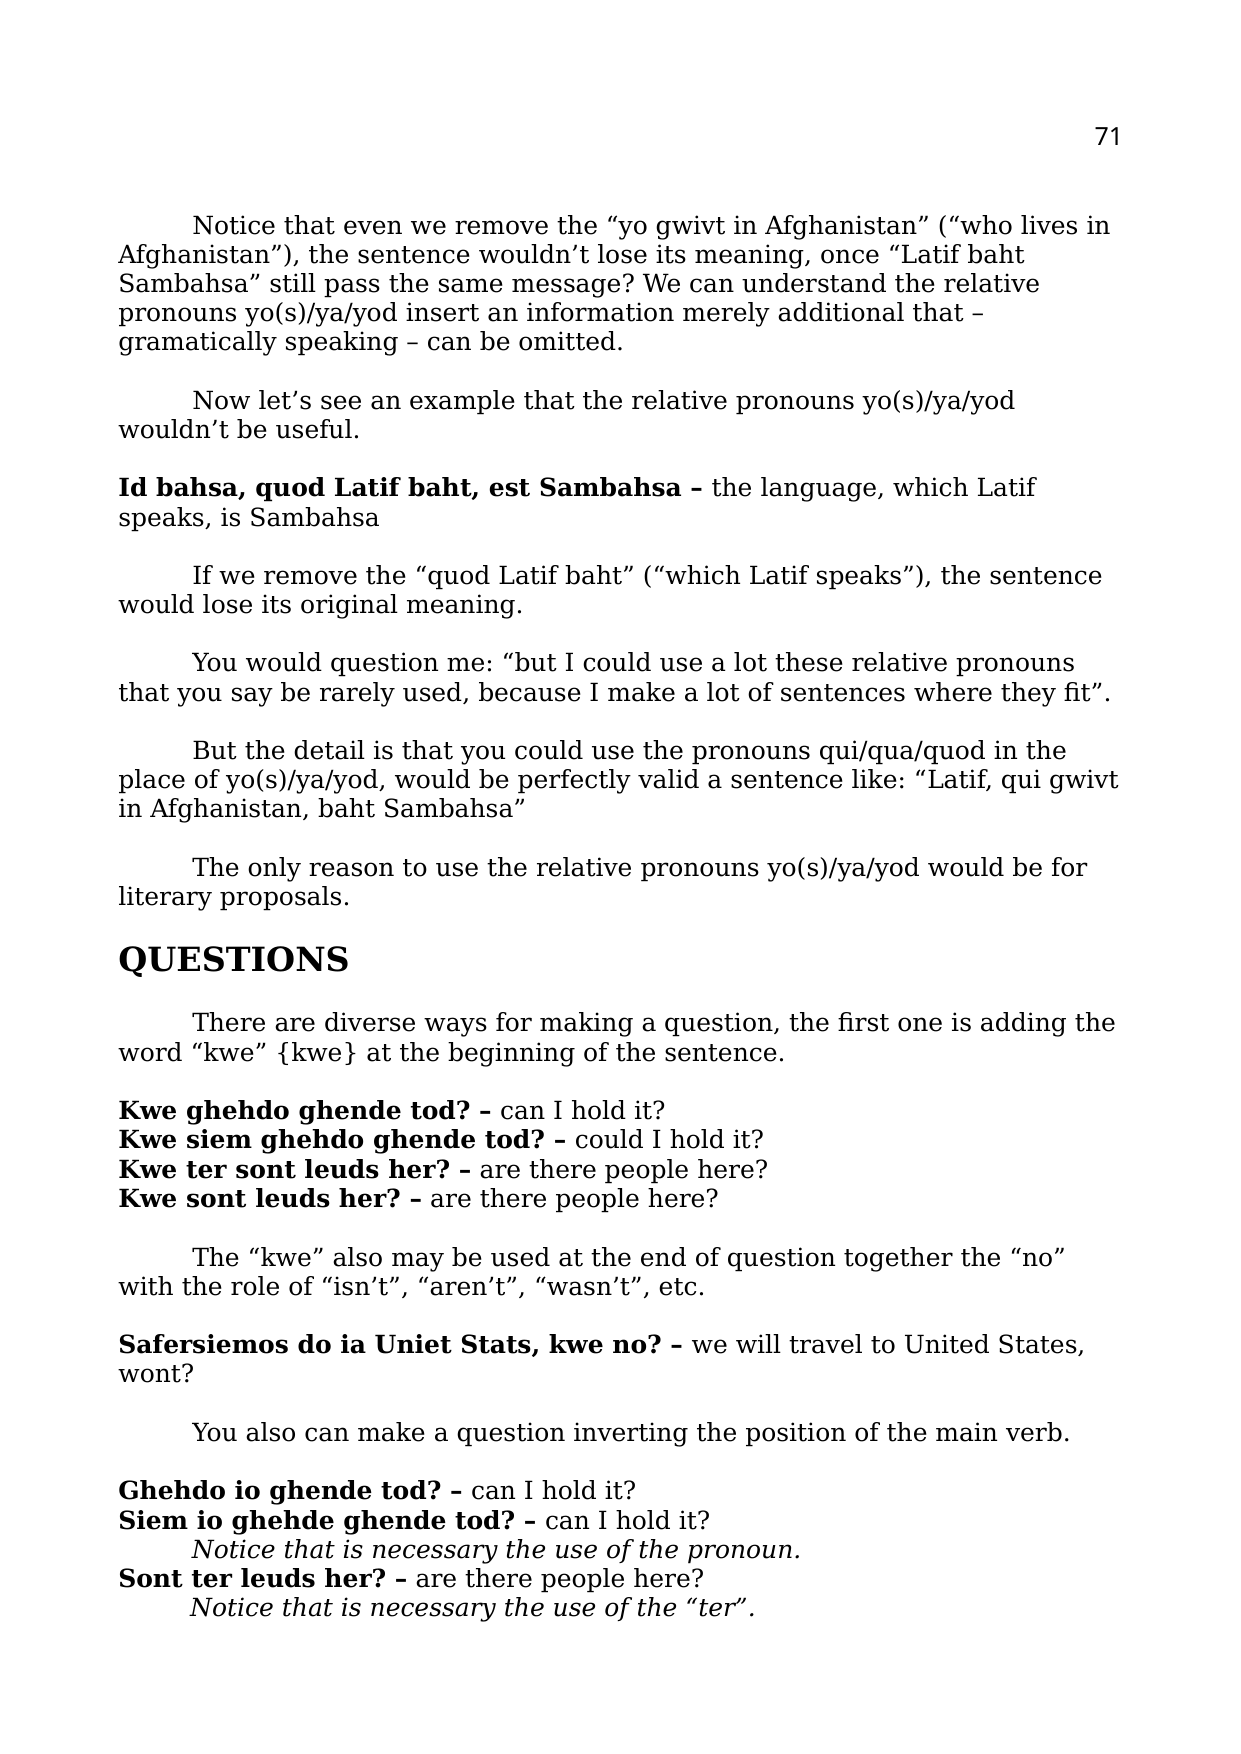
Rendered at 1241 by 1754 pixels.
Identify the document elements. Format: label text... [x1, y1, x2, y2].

text Safersiemos do ia Uniet Stats, kwe no? – we will travel to United States, wont? [118, 1330, 1123, 1389]
text Notice that is necessary the use of the pronoun. [192, 1535, 1123, 1564]
text Sont ter leuds her? – are there people here? [118, 1564, 1123, 1593]
text Notice that is necessary the use of the “ter”. [190, 1593, 1123, 1623]
text Siem io ghehde ghende tod? – can I hold it? [118, 1506, 1123, 1535]
subtitle QUESTIONS [118, 940, 1123, 979]
text Notice that even we remove the “yo gwivt in Afghanistan” (“who lives in Afghanistan”), the sentence wouldn’t lose its meaning, once “Latif baht Sambahsa” still pass the same message? We can understand the relative pronouns yo(s)/ya/yod insert an information merely additional that – gramatically speaking – can be omitted. [118, 211, 1123, 357]
text You also can make a question inverting the position of the main verb. [118, 1418, 1123, 1447]
text But the detail is that you could use the pronouns qui/qua/quod in the place of yo(s)/ya/yod, would be perfectly valid a sentence like: “Latif, qui gwivt in Afghanistan, baht Sambahsa” [118, 736, 1123, 823]
text Kwe siem ghehdo ghende tod? – could I hold it? [118, 1125, 1123, 1155]
text Kwe ghehdo ghende tod? – can I hold it? [118, 1096, 1123, 1125]
text Kwe ter sont leuds her? – are there people here? [118, 1155, 1123, 1184]
text Now let’s see an example that the relative pronouns yo(s)/ya/yod wouldn’t be useful. [118, 386, 1123, 444]
text The only reason to use the relative pronouns yo(s)/ya/yod would be for literary proposals. [118, 853, 1123, 911]
text If we remove the “quod Latif baht” (“which Latif speaks”), the sentence would lose its original meaning. [118, 561, 1123, 619]
text Id bahsa, quod Latif baht, est Sambahsa – the language, which Latif speaks, is Sambahsa [118, 473, 1123, 532]
text You would question me: “but I could use a lot these relative pronouns that you say be rarely used, because I make a lot of sentences where they fit”. [118, 648, 1123, 707]
text Kwe sont leuds her? – are there people here? [118, 1184, 1123, 1213]
text There are diverse ways for making a question, the first one is adding the word “kwe” {kwe} at the beginning of the sentence. [118, 1008, 1123, 1067]
text The “kwe” also may be used at the end of question together the “no” with the role of “isn’t”, “aren’t”, “wasn’t”, etc. [118, 1243, 1123, 1301]
text Ghehdo io ghende tod? – can I hold it? [118, 1476, 1123, 1506]
